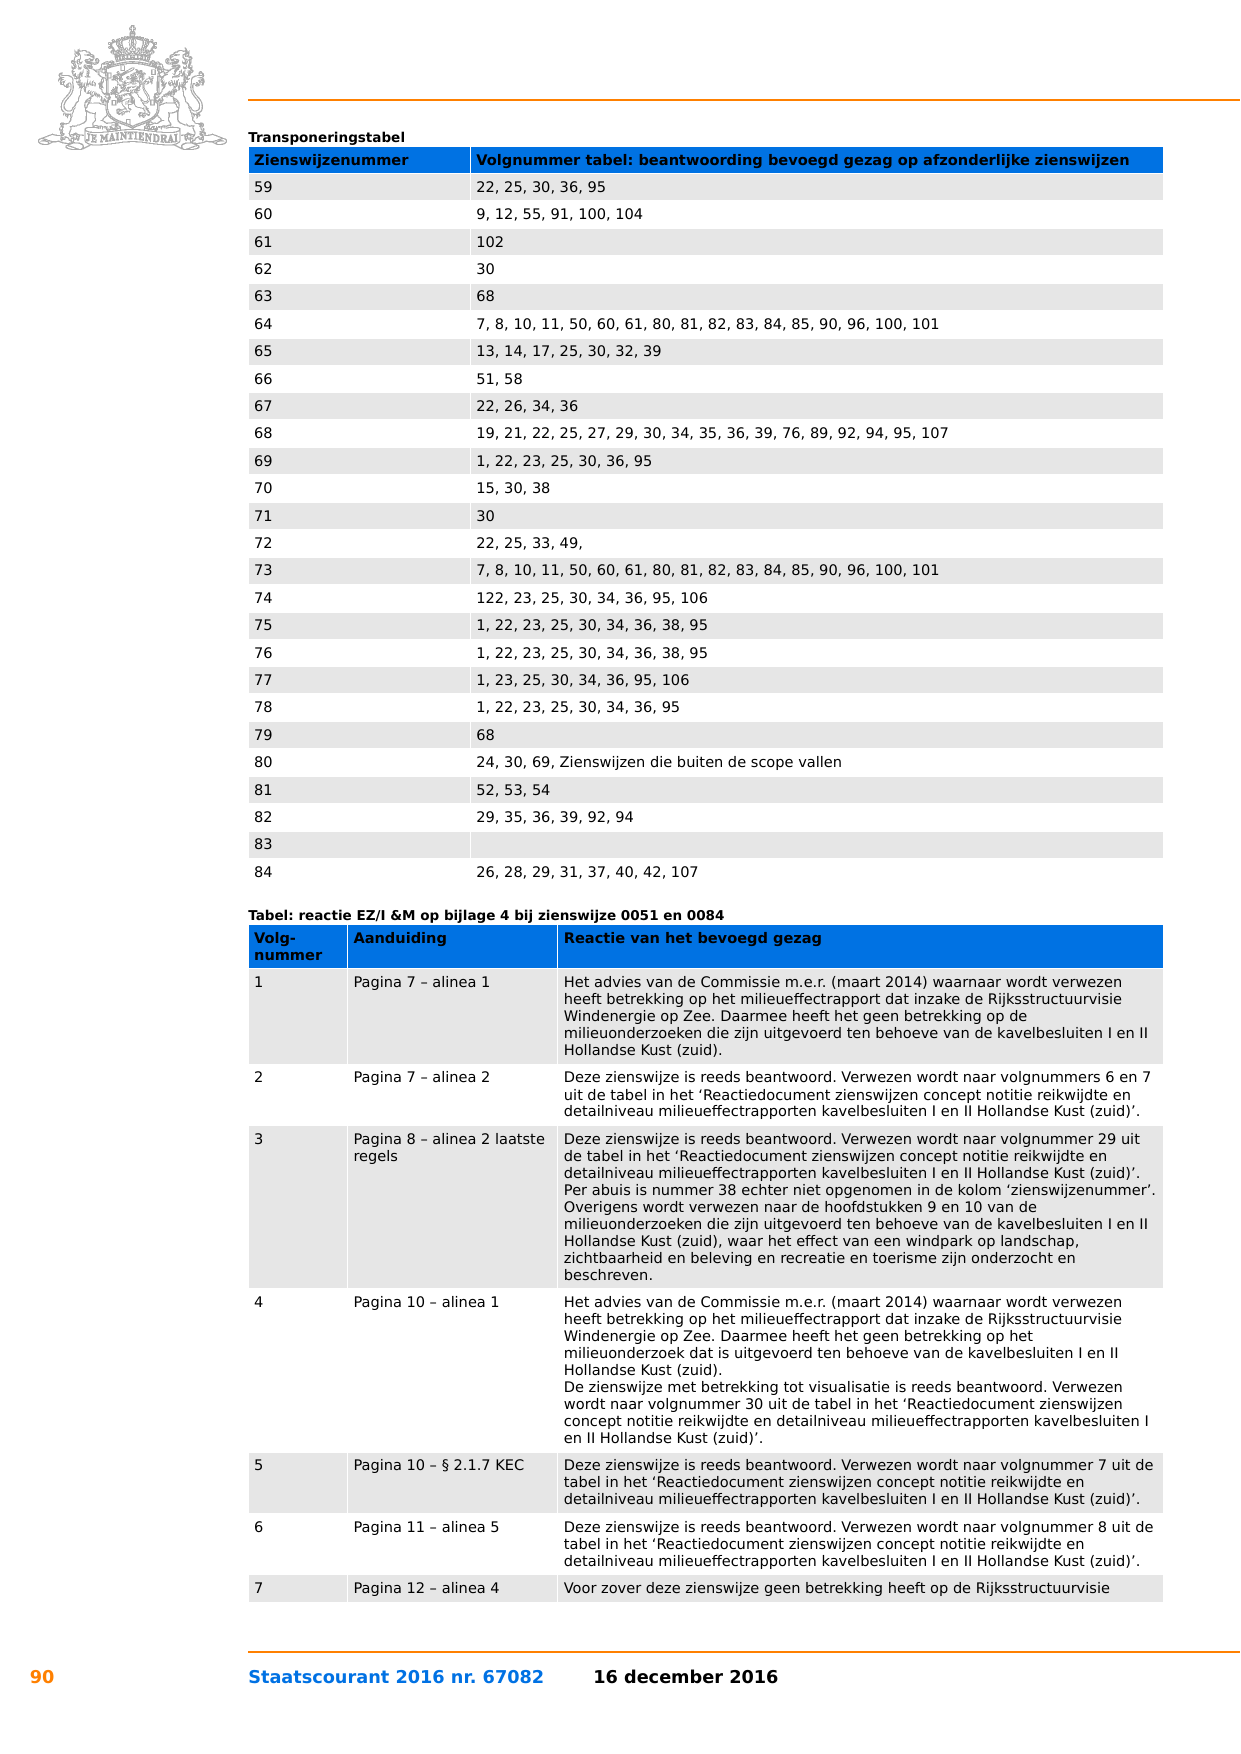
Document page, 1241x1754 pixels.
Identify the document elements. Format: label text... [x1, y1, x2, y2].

picture [38, 25, 227, 150]
table_cell 30 [471, 256, 1163, 283]
table_cell 72 [249, 530, 470, 557]
table_cell 2 [249, 1065, 347, 1125]
table_cell 19, 21, 22, 25, 27, 29, 30, 34, 35, 36, 39, 76, 89, 92, 94, 95, 107 [471, 421, 1163, 447]
table_cell 6 [249, 1514, 347, 1574]
table_cell 3 [249, 1126, 347, 1288]
table_cell 13, 14, 17, 25, 30, 32, 39 [471, 339, 1163, 365]
table_cell 68 [471, 284, 1163, 310]
table_cell Pagina 10 – § 2.1.7 KEC [348, 1453, 557, 1513]
table_cell Pagina 11 – alinea 5 [348, 1514, 557, 1574]
table_cell 66 [249, 366, 470, 392]
table_cell 76 [249, 640, 470, 666]
table_cell 7, 8, 10, 11, 50, 60, 61, 80, 81, 82, 83, 84, 85, 90, 96, 100, 101 [471, 311, 1163, 337]
table_cell 1, 23, 25, 30, 34, 36, 95, 106 [471, 667, 1163, 693]
table_cell 30 [471, 503, 1163, 529]
table_cell 52, 53, 54 [471, 777, 1163, 803]
table_cell 80 [249, 749, 470, 776]
table_cell 7, 8, 10, 11, 50, 60, 61, 80, 81, 82, 83, 84, 85, 90, 96, 100, 101 [471, 558, 1163, 584]
table_cell 73 [249, 558, 470, 584]
table_cell 15, 30, 38 [471, 475, 1163, 502]
table_cell Reactie van het bevoegd gezag [558, 925, 1163, 968]
table_cell Deze zienswijze is reeds beantwoord. Verwezen wordt naar volgnummer 7 uit de tabel in het ‘Reactiedocument zienswijzen concept notitie reikwijdte en detailniveau milieueffectrapporten kavelbesluiten I en II Hollandse Kust (zuid)’. [558, 1453, 1163, 1513]
table_cell 75 [249, 613, 470, 639]
table_cell 102 [471, 229, 1163, 255]
table_cell Deze zienswijze is reeds beantwoord. Verwezen wordt naar volgnummer 8 uit de tabel in het ‘Reactiedocument zienswijzen concept notitie reikwijdte en detailniveau milieueffectrapporten kavelbesluiten I en II Hollandse Kust (zuid)’. [558, 1514, 1163, 1574]
table_cell 59 [249, 174, 470, 200]
table_cell 29, 35, 36, 39, 92, 94 [471, 804, 1163, 831]
table_cell Deze zienswijze is reeds beantwoord. Verwezen wordt naar volgnummer 29 uit de tabel in het ‘Reactiedocument zienswijzen concept notitie reikwijdte en detailniveau milieueffectrapporten kavelbesluiten I en II Hollandse Kust (zuid)’. Per abuis is nummer 38 echter niet opgenomen in de kolom ‘zienswijzenummer’. Overigens wordt verwezen naar de hoofdstukken 9 en 10 van de milieuonderzoeken die zijn uitgevoerd ten behoeve van de kavelbesluiten I en II Hollandse Kust (zuid), waar het effect van een windpark op landschap, zichtbaarheid en beleving en recreatie en toerisme zijn onderzocht en beschreven. [558, 1126, 1163, 1288]
table_cell Het advies van de Commissie m.e.r. (maart 2014) waarnaar wordt verwezen heeft betrekking op het milieueffectrapport dat inzake de Rijksstructuurvisie Windenergie op Zee. Daarmee heeft het geen betrekking op het milieuonderzoek dat is uitgevoerd ten behoeve van de kavelbesluiten I en II Hollandse Kust (zuid). De zienswijze met betrekking tot visualisatie is reeds beantwoord. Verwezen wordt naar volgnummer 30 uit de tabel in het ‘Reactiedocument zienswijzen concept notitie reikwijdte en detailniveau milieueffectrapporten kavelbesluiten I en II Hollandse Kust (zuid)’. [558, 1289, 1163, 1451]
table_cell Volgnummer tabel: beantwoording bevoegd gezag op afzonderlijke zienswijzen [471, 147, 1163, 173]
table_cell Pagina 7 – alinea 2 [348, 1065, 557, 1125]
table_cell 7 [249, 1575, 347, 1602]
table_cell 1, 22, 23, 25, 30, 34, 36, 38, 95 [471, 640, 1163, 666]
table_cell 4 [249, 1289, 347, 1451]
table_cell 68 [249, 421, 470, 447]
table_cell 82 [249, 804, 470, 831]
table_header Tabel: reactie EZ/I &M op bijlage 4 bij zienswijze 0051 en 0084 [248, 908, 1163, 924]
table_cell 1, 22, 23, 25, 30, 36, 95 [471, 448, 1163, 474]
table_cell 63 [249, 284, 470, 310]
table_cell Het advies van de Commissie m.e.r. (maart 2014) waarnaar wordt verwezen heeft betrekking op het milieueffectrapport dat inzake de Rijksstructuurvisie Windenergie op Zee. Daarmee heeft het geen betrekking op de milieuonderzoeken die zijn uitgevoerd ten behoeve van de kavelbesluiten I en II Hollandse Kust (zuid). [558, 969, 1163, 1064]
table_cell Zienswijzenummer [249, 147, 470, 173]
table_cell 70 [249, 475, 470, 502]
table_cell 122, 23, 25, 30, 34, 36, 95, 106 [471, 585, 1163, 611]
table_cell 79 [249, 722, 470, 748]
table_cell 22, 26, 34, 36 [471, 393, 1163, 419]
table_cell Pagina 10 – alinea 1 [348, 1289, 557, 1451]
table_cell 78 [249, 695, 470, 721]
table_cell 24, 30, 69, Zienswijzen die buiten de scope vallen [471, 749, 1163, 776]
table_cell [471, 832, 1163, 858]
table_cell 83 [249, 832, 470, 858]
table_cell 60 [249, 201, 470, 228]
table_cell 62 [249, 256, 470, 283]
table_cell 71 [249, 503, 470, 529]
table_cell Pagina 12 – alinea 4 [348, 1575, 557, 1602]
table_cell 64 [249, 311, 470, 337]
table_cell 69 [249, 448, 470, 474]
table_cell 74 [249, 585, 470, 611]
table_cell 77 [249, 667, 470, 693]
table_cell 5 [249, 1453, 347, 1513]
table_cell 1, 22, 23, 25, 30, 34, 36, 38, 95 [471, 613, 1163, 639]
table_cell Voor zover deze zienswijze geen betrekking heeft op de Rijksstructuurvisie [558, 1575, 1163, 1602]
table_cell 84 [249, 859, 470, 885]
table_cell Pagina 8 – alinea 2 laatste regels [348, 1126, 557, 1288]
table_cell 51, 58 [471, 366, 1163, 392]
table_cell 22, 25, 30, 36, 95 [471, 174, 1163, 200]
table_cell 1, 22, 23, 25, 30, 34, 36, 95 [471, 695, 1163, 721]
table_cell 22, 25, 33, 49, [471, 530, 1163, 557]
table_cell 26, 28, 29, 31, 37, 40, 42, 107 [471, 859, 1163, 885]
table_cell 65 [249, 339, 470, 365]
table_cell 1 [249, 969, 347, 1064]
table_cell Pagina 7 – alinea 1 [348, 969, 557, 1064]
table_cell 61 [249, 229, 470, 255]
table_cell 9, 12, 55, 91, 100, 104 [471, 201, 1163, 228]
table_cell Volg-nummer [249, 925, 347, 968]
table_header Transponeringstabel [248, 130, 1163, 146]
table_cell 81 [249, 777, 470, 803]
table_cell Deze zienswijze is reeds beantwoord. Verwezen wordt naar volgnummers 6 en 7 uit de tabel in het ‘Reactiedocument zienswijzen concept notitie reikwijdte en detailniveau milieueffectrapporten kavelbesluiten I en II Hollandse Kust (zuid)’. [558, 1065, 1163, 1125]
table_cell 67 [249, 393, 470, 419]
table_cell Aanduiding [348, 925, 557, 968]
table_cell 68 [471, 722, 1163, 748]
